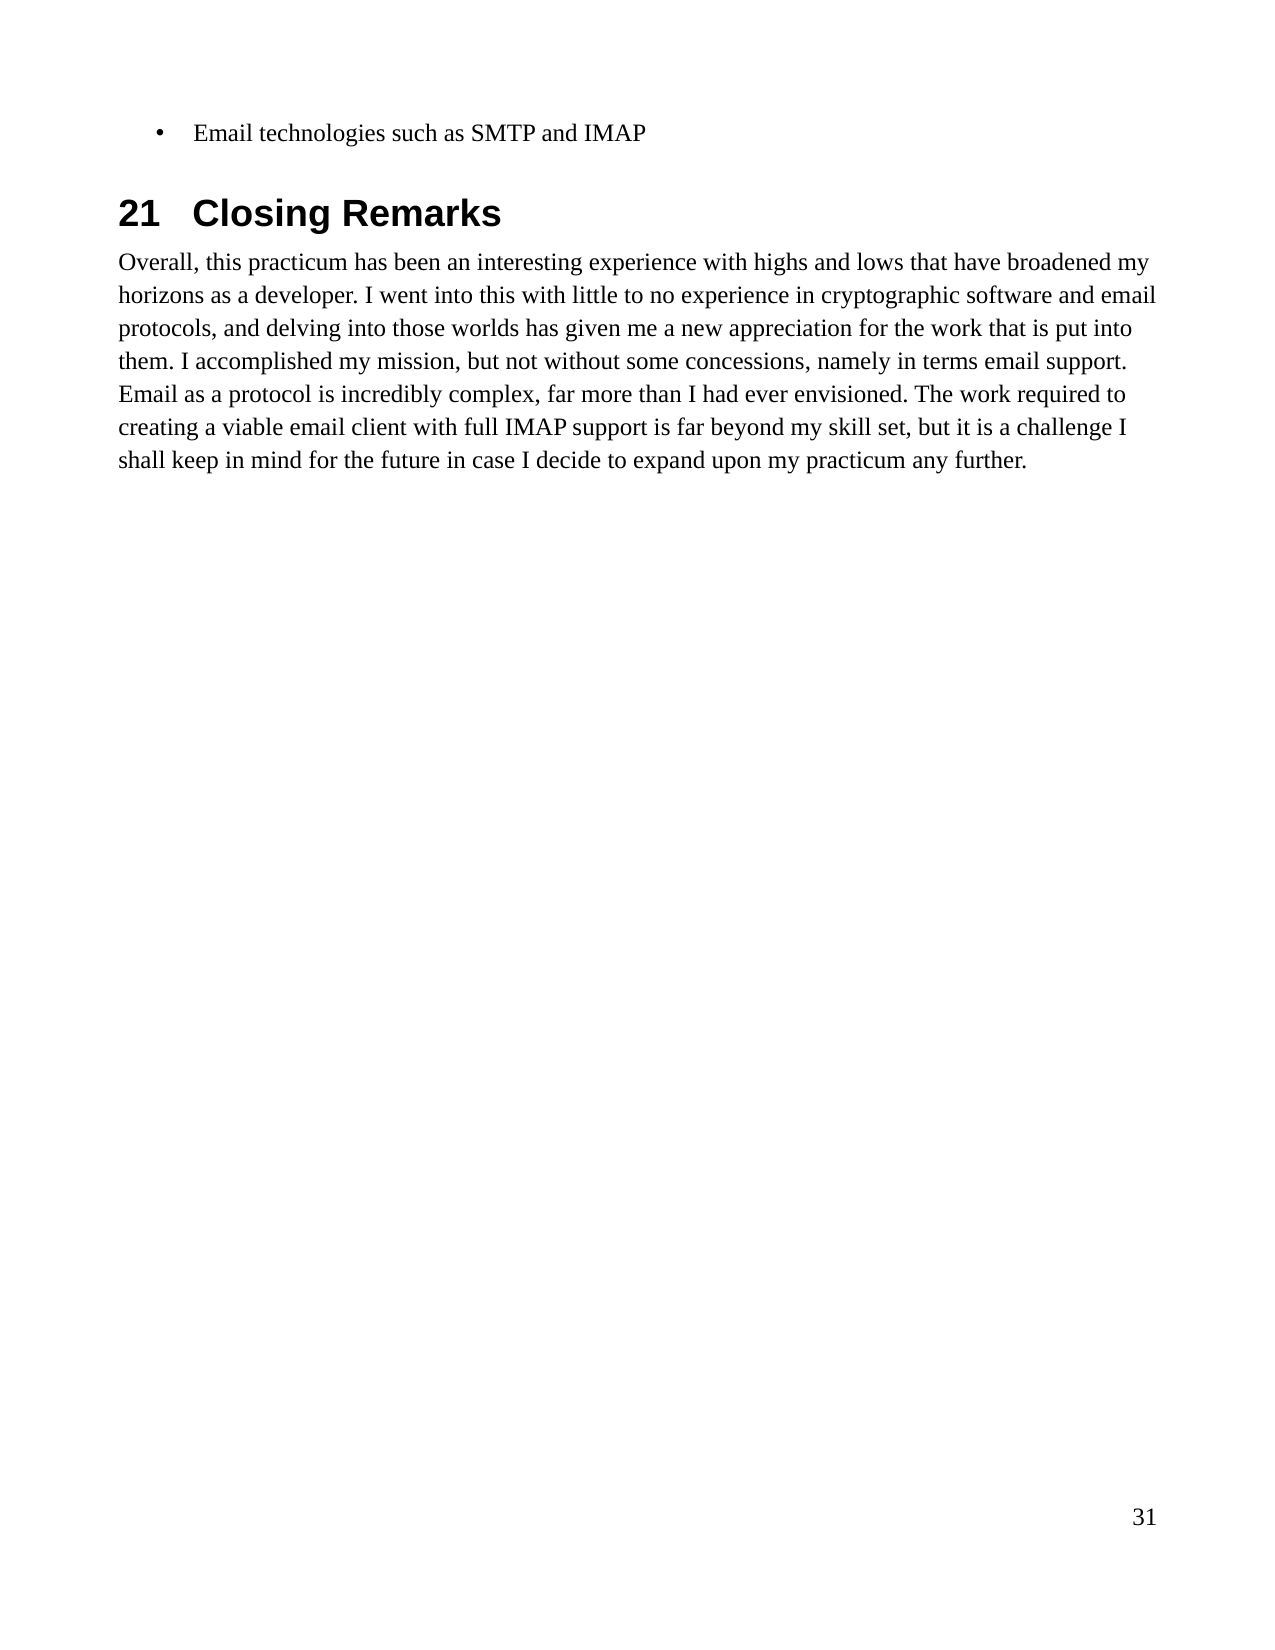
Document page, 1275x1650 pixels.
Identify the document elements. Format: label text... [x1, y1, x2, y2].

text Overall, this practicum has been an interesting experience with highs and lows that have broadened my horizons as a developer. I went into this with little to no experience in cryptographic software and email protocols, and delving into those worlds has given me a new appreciation for the work that is put into them. I accomplished my mission, but not without some concessions, namely in terms email support. Email as a protocol is incredibly complex, far more than I had ever envisioned. The work required to creating a viable email client with full IMAP support is far beyond my skill set, but it is a challenge I shall keep in mind for the future in case I decide to expand upon my practicum any further. [118, 247, 1157, 474]
list Email technologies such as SMTP and IMAP [156, 118, 1157, 147]
subtitle Closing Remarks [118, 191, 1157, 234]
